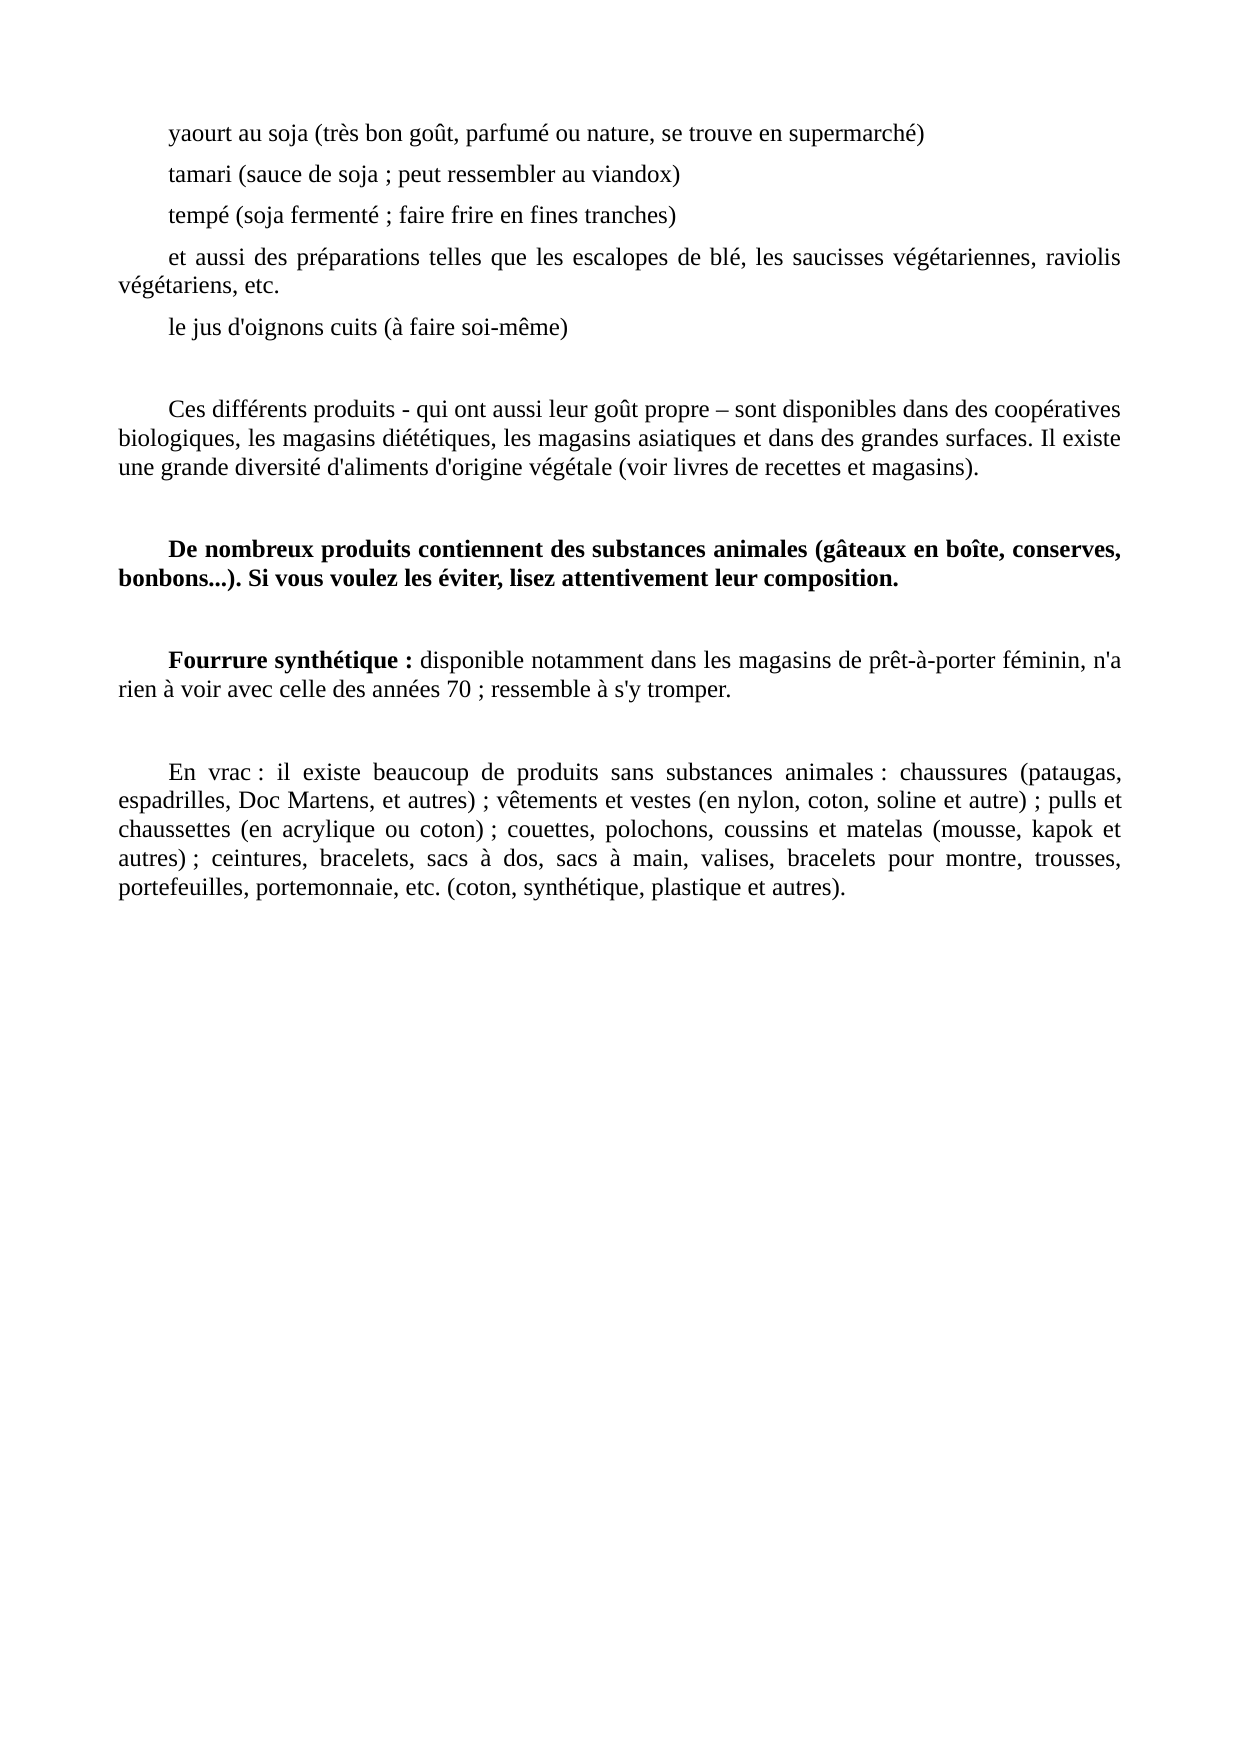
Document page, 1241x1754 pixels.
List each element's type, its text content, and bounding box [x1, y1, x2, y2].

text Fourrure synthétique : disponible notamment dans les magasins de prêt-à-porter féminin, n'a rien à voir avec celle des années 70 ; ressemble à s'y tromper. [118, 646, 1122, 703]
text le jus d'oignons cuits (à faire soi-même) [118, 312, 1122, 341]
text De nombreux produits contiennent des substances animales (gâteaux en boîte, conserves, bonbons...). Si vous voulez les éviter, lisez attentivement leur composition. [118, 534, 1122, 592]
text tempé (soja fermenté ; faire frire en fines tranches) [118, 201, 1122, 229]
text et aussi des préparations telles que les escalopes de blé, les saucisses végétariennes, raviolis végétariens, etc. [118, 242, 1122, 299]
text Ces différents produits - qui ont aussi leur goût propre – sont disponibles dans des coopératives biologiques, les magasins diététiques, les magasins asiatiques et dans des grandes surfaces. Il existe une grande diversité d'aliments d'origine végétale (voir livres de recettes et magasins). [118, 394, 1122, 481]
text En vrac : il existe beaucoup de produits sans substances animales : chaussures (pataugas, espadrilles, Doc Martens, et autres) ; vêtements et vestes (en nylon, coton, soline et autre) ; pulls et chaussettes (en acrylique ou coton) ; couettes, polochons, coussins et matelas (mousse, kapok et autres) ; ceintures, bracelets, sacs à dos, sacs à main, valises, bracelets pour montre, trousses, portefeuilles, portemonnaie, etc. (coton, synthétique, plastique et autres). [118, 757, 1122, 901]
text tamari (sauce de soja ; peut ressembler au viandox) [118, 159, 1122, 188]
text yaourt au soja (très bon goût, parfumé ou nature, se trouve en supermarché) [118, 118, 1122, 147]
